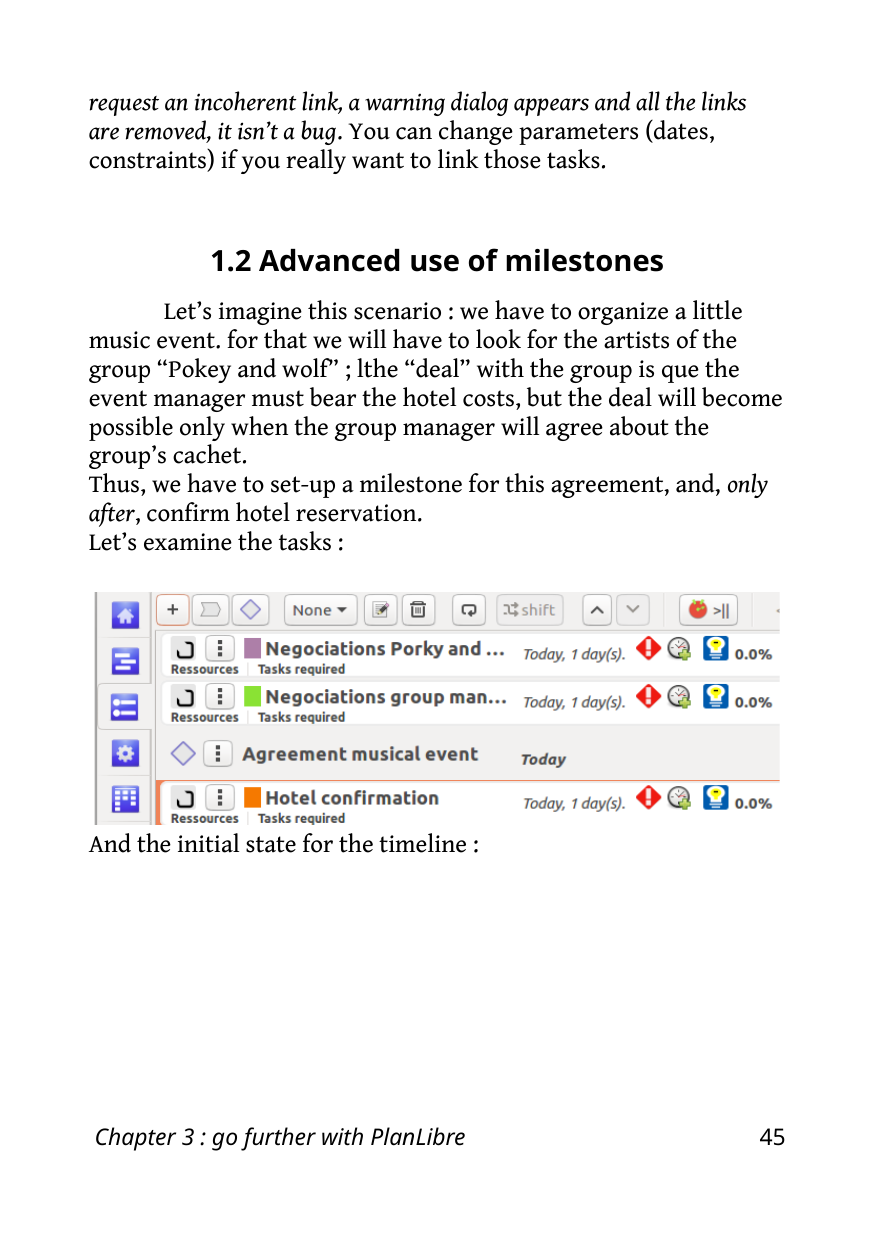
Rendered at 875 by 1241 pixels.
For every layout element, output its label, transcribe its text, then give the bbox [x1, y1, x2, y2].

text Let’s examine the tasks : [88, 529, 786, 558]
text request an incoherent link, a warning dialog appears and all the links are removed, it isn’t a bug. You can change parameters (dates, constraints) if you really want to link those tasks. [88, 88, 786, 175]
picture [94, 592, 780, 825]
text Thus, we have to set-up a milestone for this agreement, and, only after, confirm hotel reservation. [88, 471, 786, 529]
text Let’s imagine this scenario : we have to organize a little music event. for that we will have to look for the artists of the group “Pokey and wolf” ; lthe “deal” with the group is que the event manager must bear the hotel costs, but the deal will become possible only when the group manager will agree about the group’s cachet. [88, 297, 786, 471]
text And the initial state for the timeline : [88, 830, 786, 859]
subtitle 1.2 Advanced use of milestones [88, 240, 786, 279]
